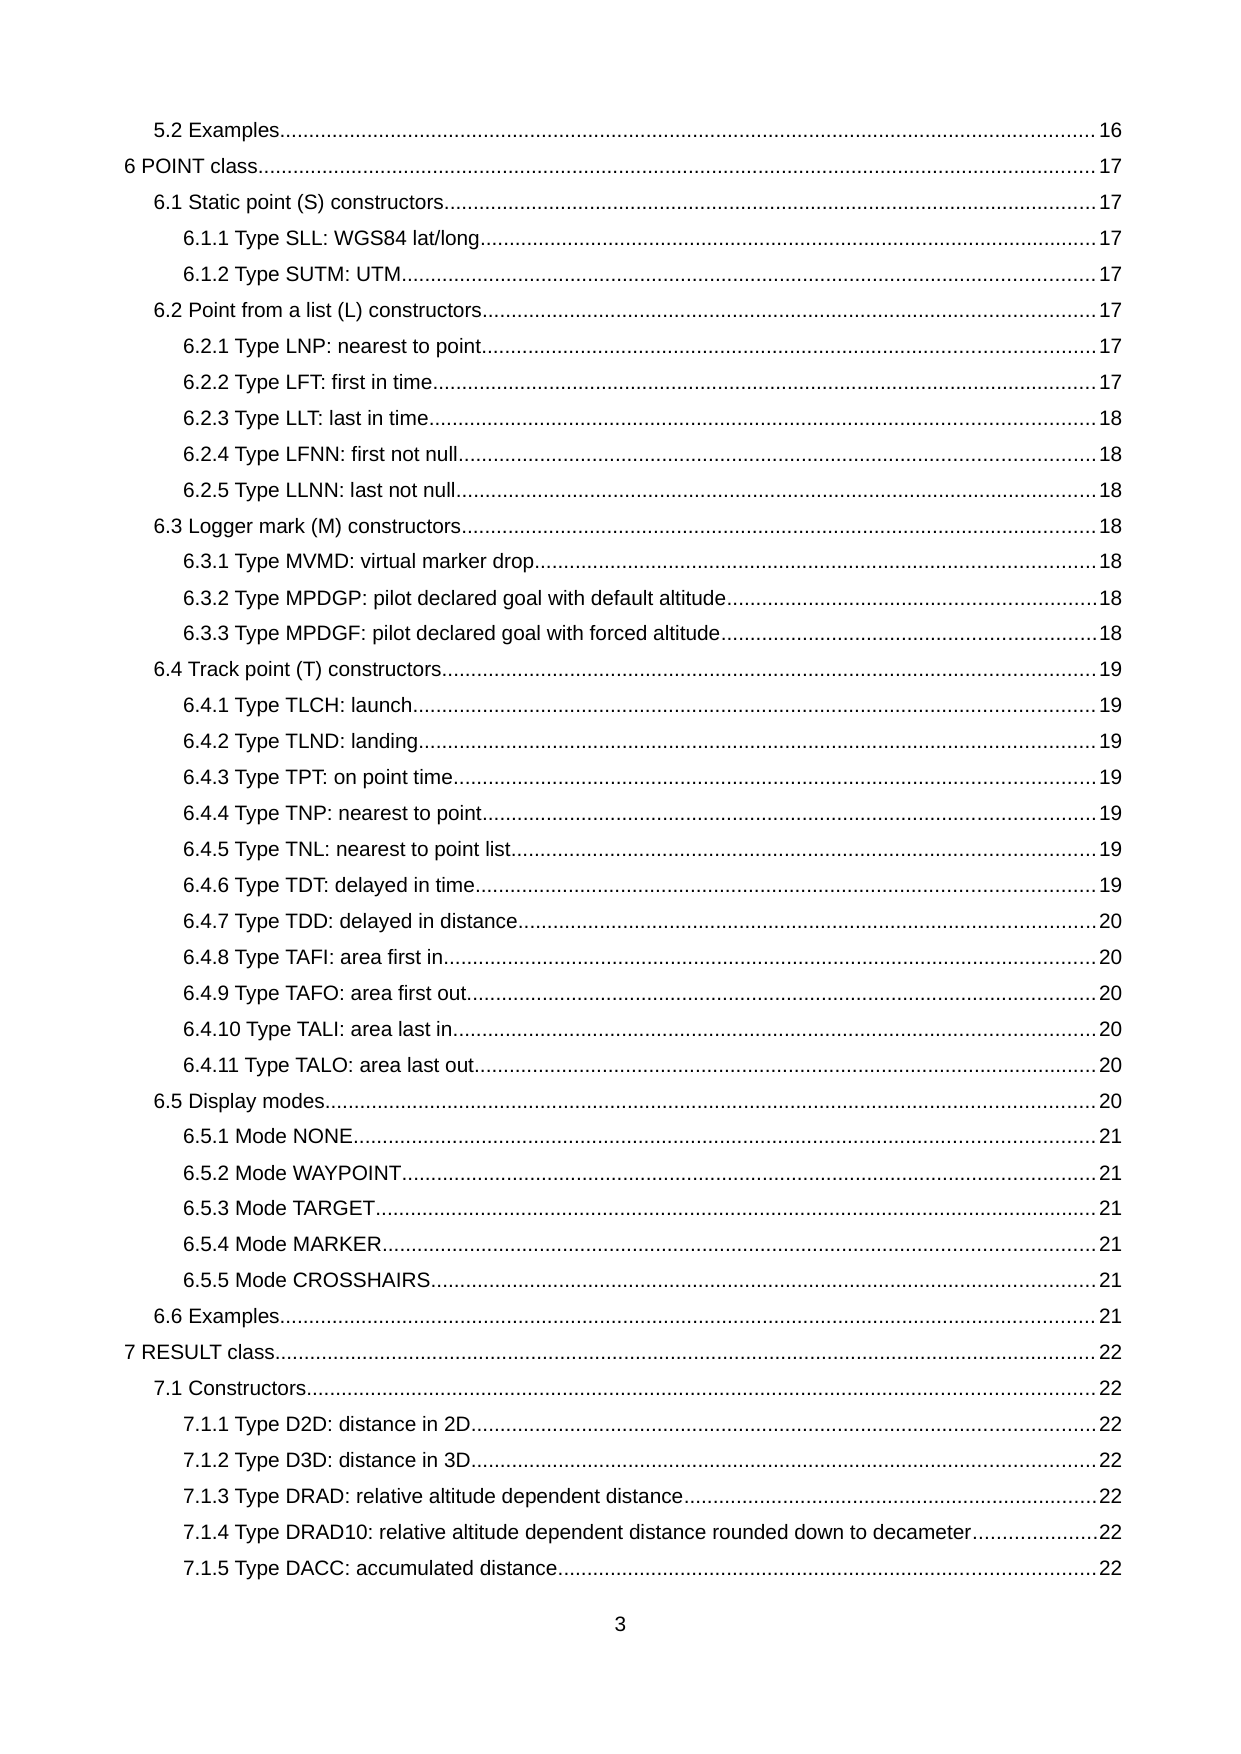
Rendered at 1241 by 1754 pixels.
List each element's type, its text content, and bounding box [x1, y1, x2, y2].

text 7.1.2 Type D3D: distance in 3D 22 [177, 1448, 1122, 1472]
text 6.4.9 Type TAFO: area first out 20 [177, 981, 1122, 1004]
text 6.2 Point from a list (L) constructors 17 [148, 298, 1122, 322]
text 6.1.2 Type SUTM: UTM 17 [177, 262, 1122, 286]
text 6.4.1 Type TLCH: launch 19 [177, 693, 1122, 717]
text 6.5.3 Mode TARGET 21 [177, 1196, 1122, 1220]
text 7.1.1 Type D2D: distance in 2D 22 [177, 1412, 1122, 1436]
text 6.5.1 Mode NONE 21 [177, 1124, 1122, 1148]
text 6.2.1 Type LNP: nearest to point 17 [177, 334, 1122, 358]
text 6.5.2 Mode WAYPOINT 21 [177, 1160, 1122, 1184]
text 6.4.8 Type TAFI: area first in 20 [177, 945, 1122, 969]
text 6.2.2 Type LFT: first in time 17 [177, 370, 1122, 394]
text 6.5 Display modes 20 [148, 1088, 1122, 1112]
text 5.2 Examples 16 [148, 118, 1122, 142]
text 6 POINT class 17 [118, 154, 1122, 178]
text 6.1.1 Type SLL: WGS84 lat/long 17 [177, 226, 1122, 250]
text 6.3.3 Type MPDGF: pilot declared goal with forced altitude 18 [177, 621, 1122, 645]
text 6.4.6 Type TDT: delayed in time 19 [177, 873, 1122, 897]
text 7.1.3 Type DRAD: relative altitude dependent distance 22 [177, 1484, 1122, 1508]
text 6.2.5 Type LLNN: last not null 18 [177, 477, 1122, 501]
text 7.1.4 Type DRAD10: relative altitude dependent distance rounded down to decameter 22 [177, 1520, 1122, 1544]
text 6.4.10 Type TALI: area last in 20 [177, 1017, 1122, 1041]
text 6.4 Track point (T) constructors 19 [148, 657, 1122, 681]
text 7.1.5 Type DACC: accumulated distance 22 [177, 1556, 1122, 1579]
text 6.6 Examples 21 [148, 1304, 1122, 1328]
text 6.3.2 Type MPDGP: pilot declared goal with default altitude 18 [177, 585, 1122, 609]
text 6.4.4 Type TNP: nearest to point 19 [177, 801, 1122, 825]
text 6.2.4 Type LFNN: first not null 18 [177, 442, 1122, 466]
text 6.4.5 Type TNL: nearest to point list 19 [177, 837, 1122, 861]
text 6.5.5 Mode CROSSHAIRS 21 [177, 1268, 1122, 1292]
text 6.3.1 Type MVMD: virtual marker drop 18 [177, 549, 1122, 573]
text 6.1 Static point (S) constructors 17 [148, 190, 1122, 214]
text 6.5.4 Mode MARKER 21 [177, 1232, 1122, 1256]
text 7.1 Constructors 22 [148, 1376, 1122, 1400]
text 6.4.7 Type TDD: delayed in distance 20 [177, 909, 1122, 933]
text 6.4.3 Type TPT: on point time 19 [177, 765, 1122, 789]
text 6.4.11 Type TALO: area last out 20 [177, 1052, 1122, 1076]
text 6.4.2 Type TLND: landing 19 [177, 729, 1122, 753]
text 7 RESULT class 22 [118, 1340, 1122, 1364]
text 6.3 Logger mark (M) constructors 18 [148, 513, 1122, 537]
text 6.2.3 Type LLT: last in time 18 [177, 406, 1122, 429]
